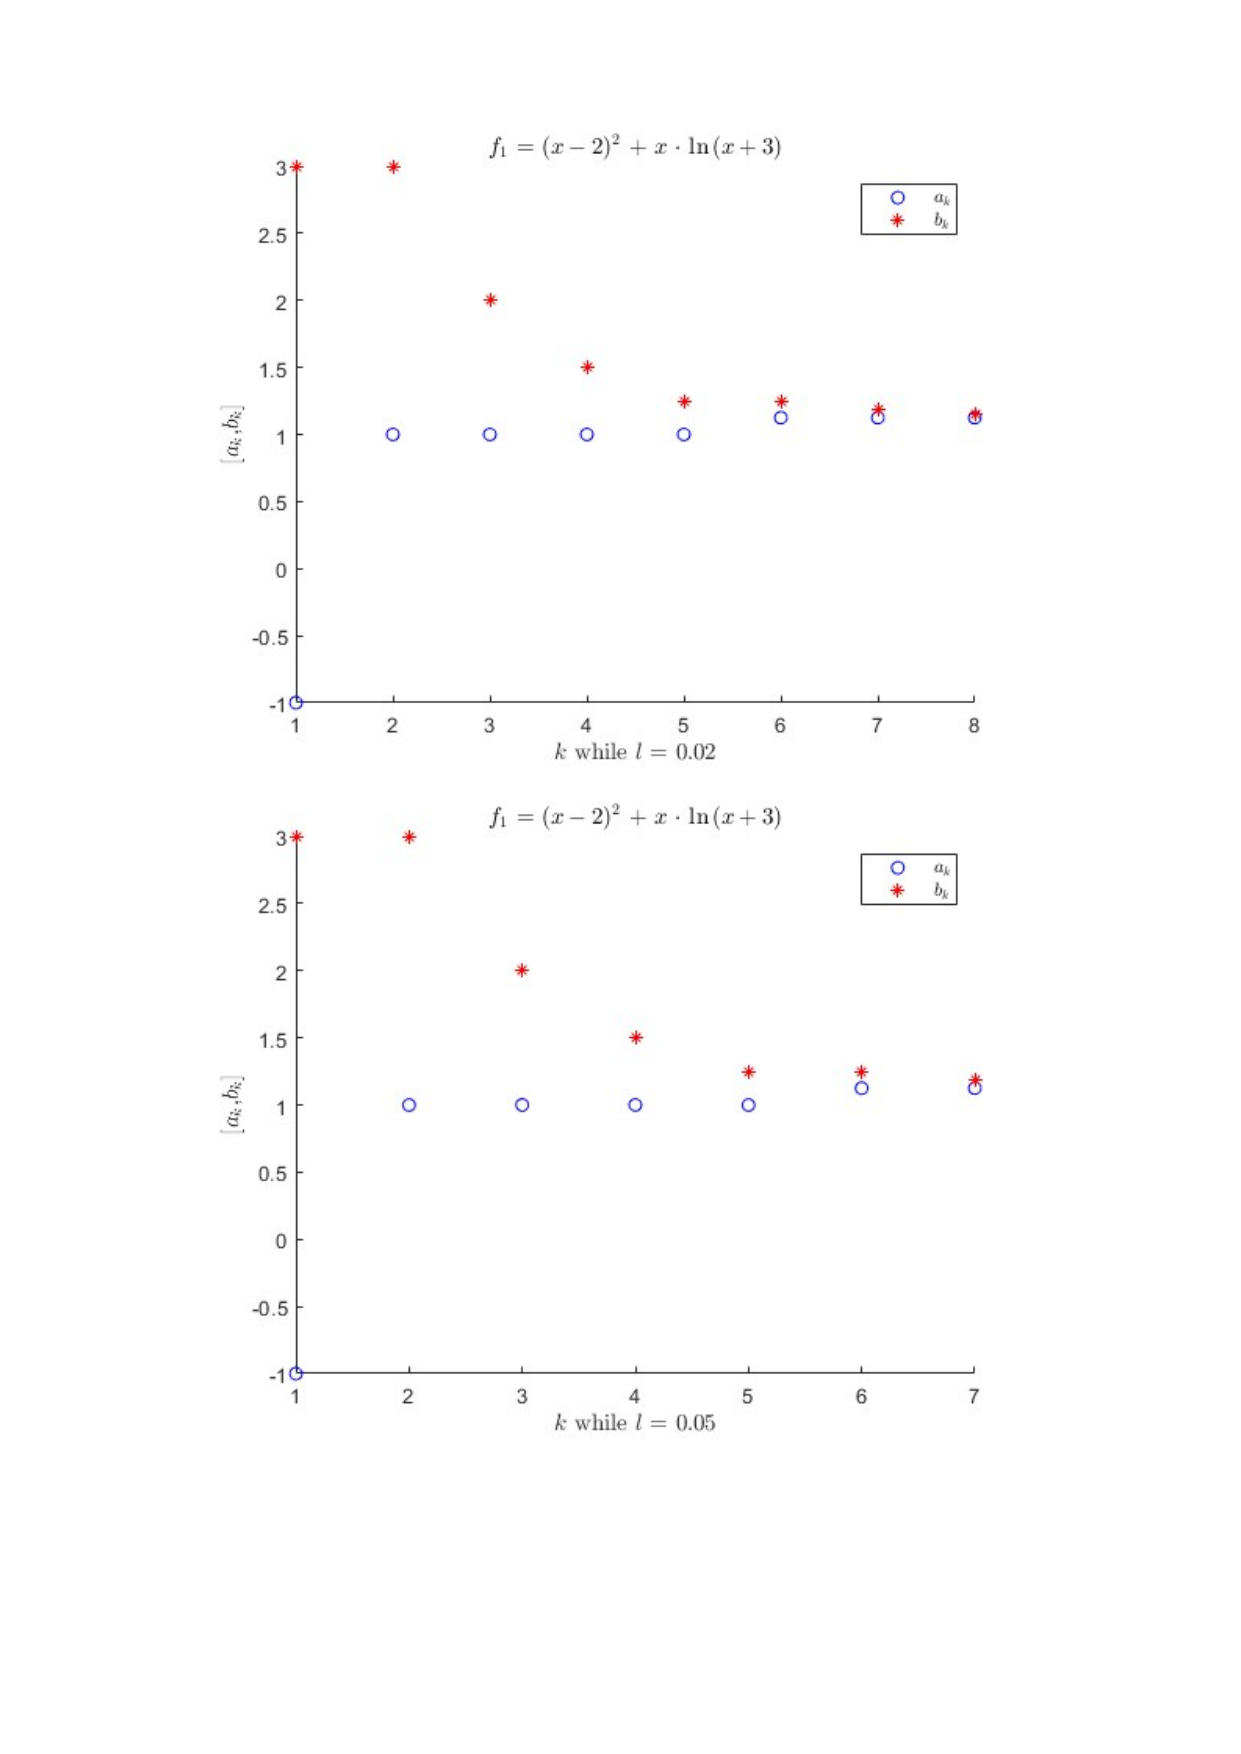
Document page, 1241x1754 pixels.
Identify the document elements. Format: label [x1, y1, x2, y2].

picture [182, 788, 1058, 1446]
picture [182, 118, 1058, 775]
